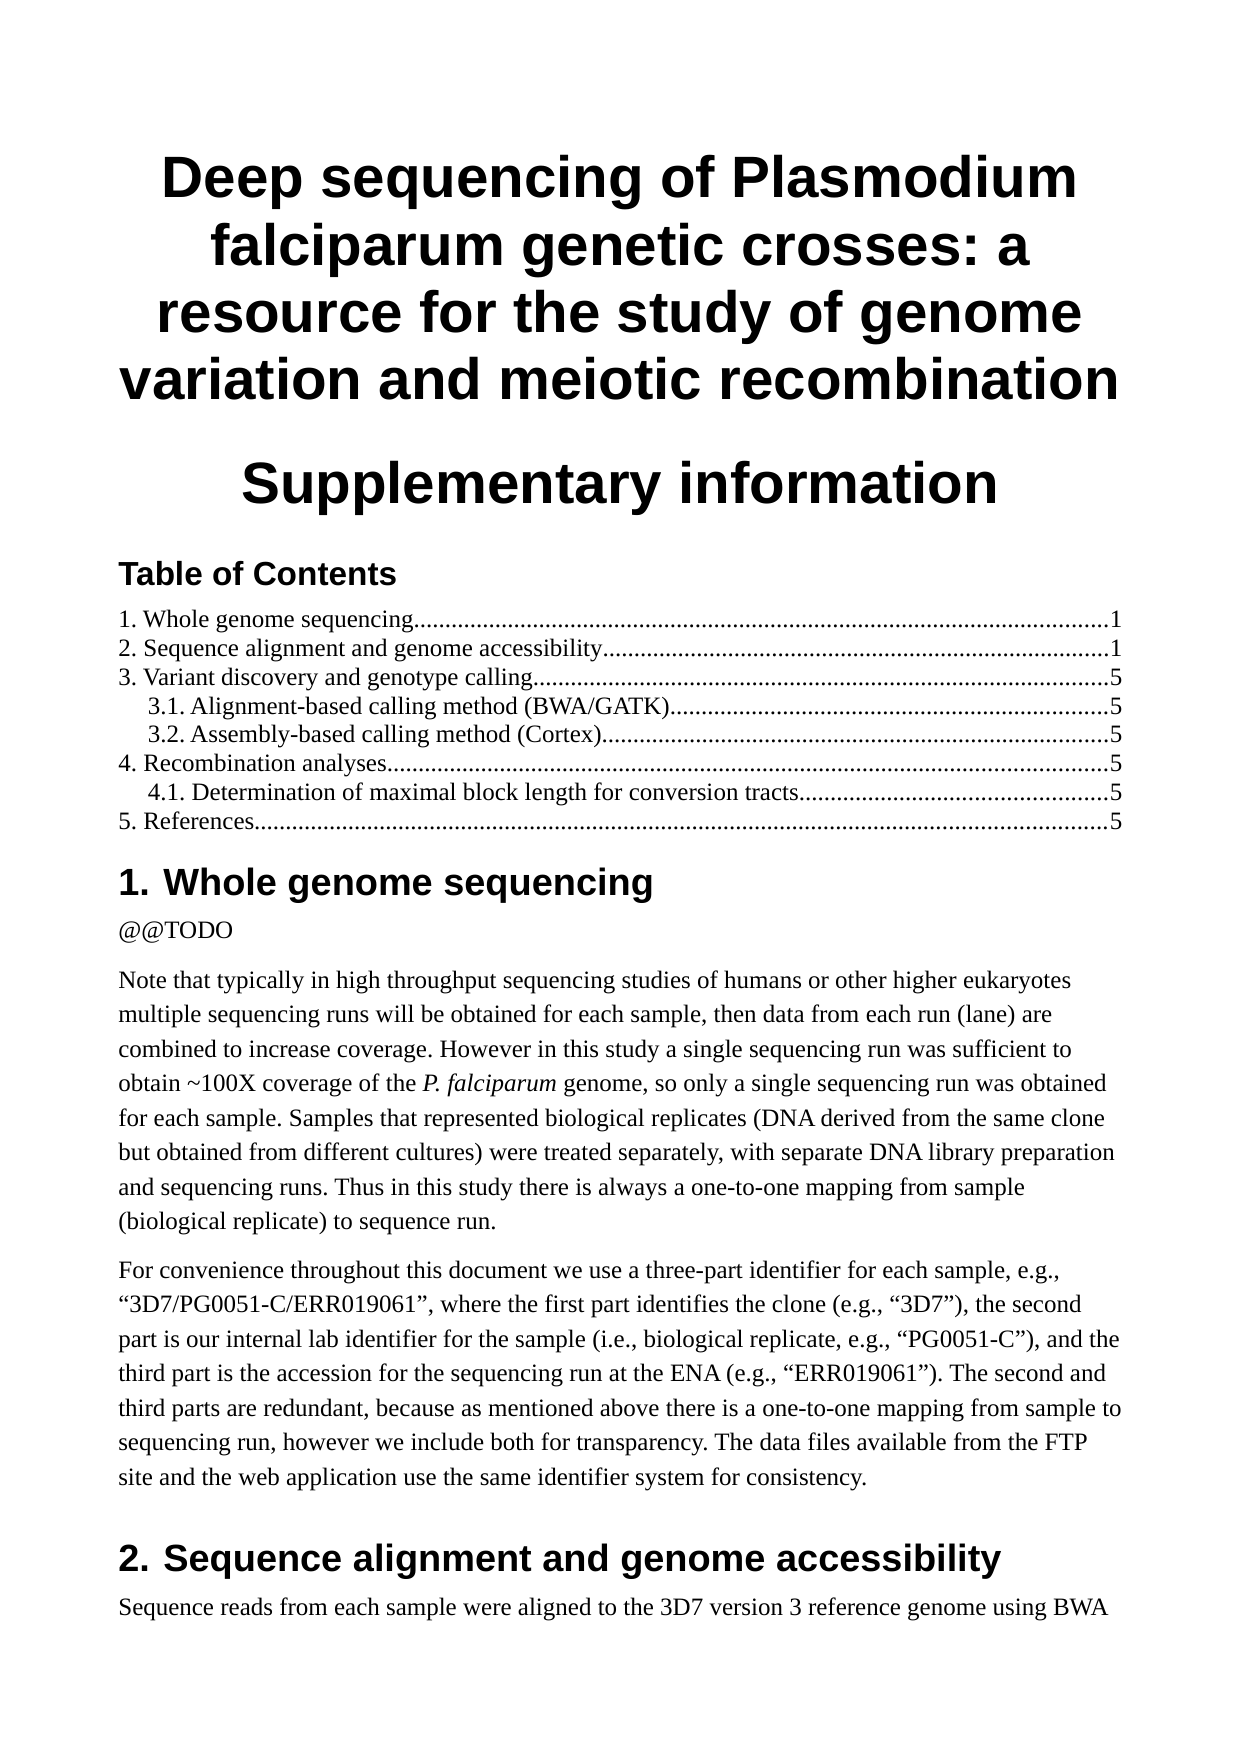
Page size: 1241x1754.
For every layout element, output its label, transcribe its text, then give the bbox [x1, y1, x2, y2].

text 4.1. Determination of maximal block length for conversion tracts 5 [148, 777, 1122, 806]
text 2. Sequence alignment and genome accessibility 1 [118, 633, 1122, 662]
text For convenience throughout this document we use a three-part identifier for each sample, e.g., “3D7/PG0051-C/ERR019061”, where the first part identifies the clone (e.g., “3D7”), the second part is our internal lab identifier for the sample (i.e., biological replicate, e.g., “PG0051-C”), and the third part is the accession for the sequencing run at the ENA (e.g., “ERR019061”). The second and third parts are redundant, because as mentioned above there is a one-to-one mapping from sample to sequencing run, however we include both for transparency. The data files available from the FTP site and the web application use the same identifier system for consistency. [118, 1255, 1122, 1491]
text 5. References 5 [118, 806, 1122, 834]
title Supplementary information [118, 449, 1122, 516]
text 3. Variant discovery and genotype calling 5 [118, 662, 1122, 691]
subtitle Sequence alignment and genome accessibility [118, 1536, 1122, 1580]
text @@TODO [118, 916, 1122, 944]
subtitle Table of Contents [118, 553, 1122, 592]
title Deep sequencing of Plasmodium falciparum genetic crosses: a resource for the study of genome variation and meiotic recombination [118, 143, 1122, 411]
text 1. Whole genome sequencing 1 [118, 604, 1122, 633]
text 3.1. Alignment-based calling method (BWA/GATK) 5 [148, 691, 1122, 719]
subtitle Whole genome sequencing [118, 859, 1122, 903]
text 3.2. Assembly-based calling method (Cortex) 5 [148, 719, 1122, 748]
text Sequence reads from each sample were aligned to the 3D7 version 3 reference genome using BWA [118, 1592, 1122, 1621]
text 4. Recombination analyses 5 [118, 748, 1122, 777]
text Note that typically in high throughput sequencing studies of humans or other higher eukaryotes multiple sequencing runs will be obtained for each sample, then data from each run (lane) are combined to increase coverage. However in this study a single sequencing run was sufficient to obtain ~100X coverage of the P. falciparum genome, so only a single sequencing run was obtained for each sample. Samples that represented biological replicates (DNA derived from the same clone but obtained from different cultures) were treated separately, with separate DNA library preparation and sequencing runs. Thus in this study there is always a one-to-one mapping from sample (biological replicate) to sequence run. [118, 965, 1122, 1235]
